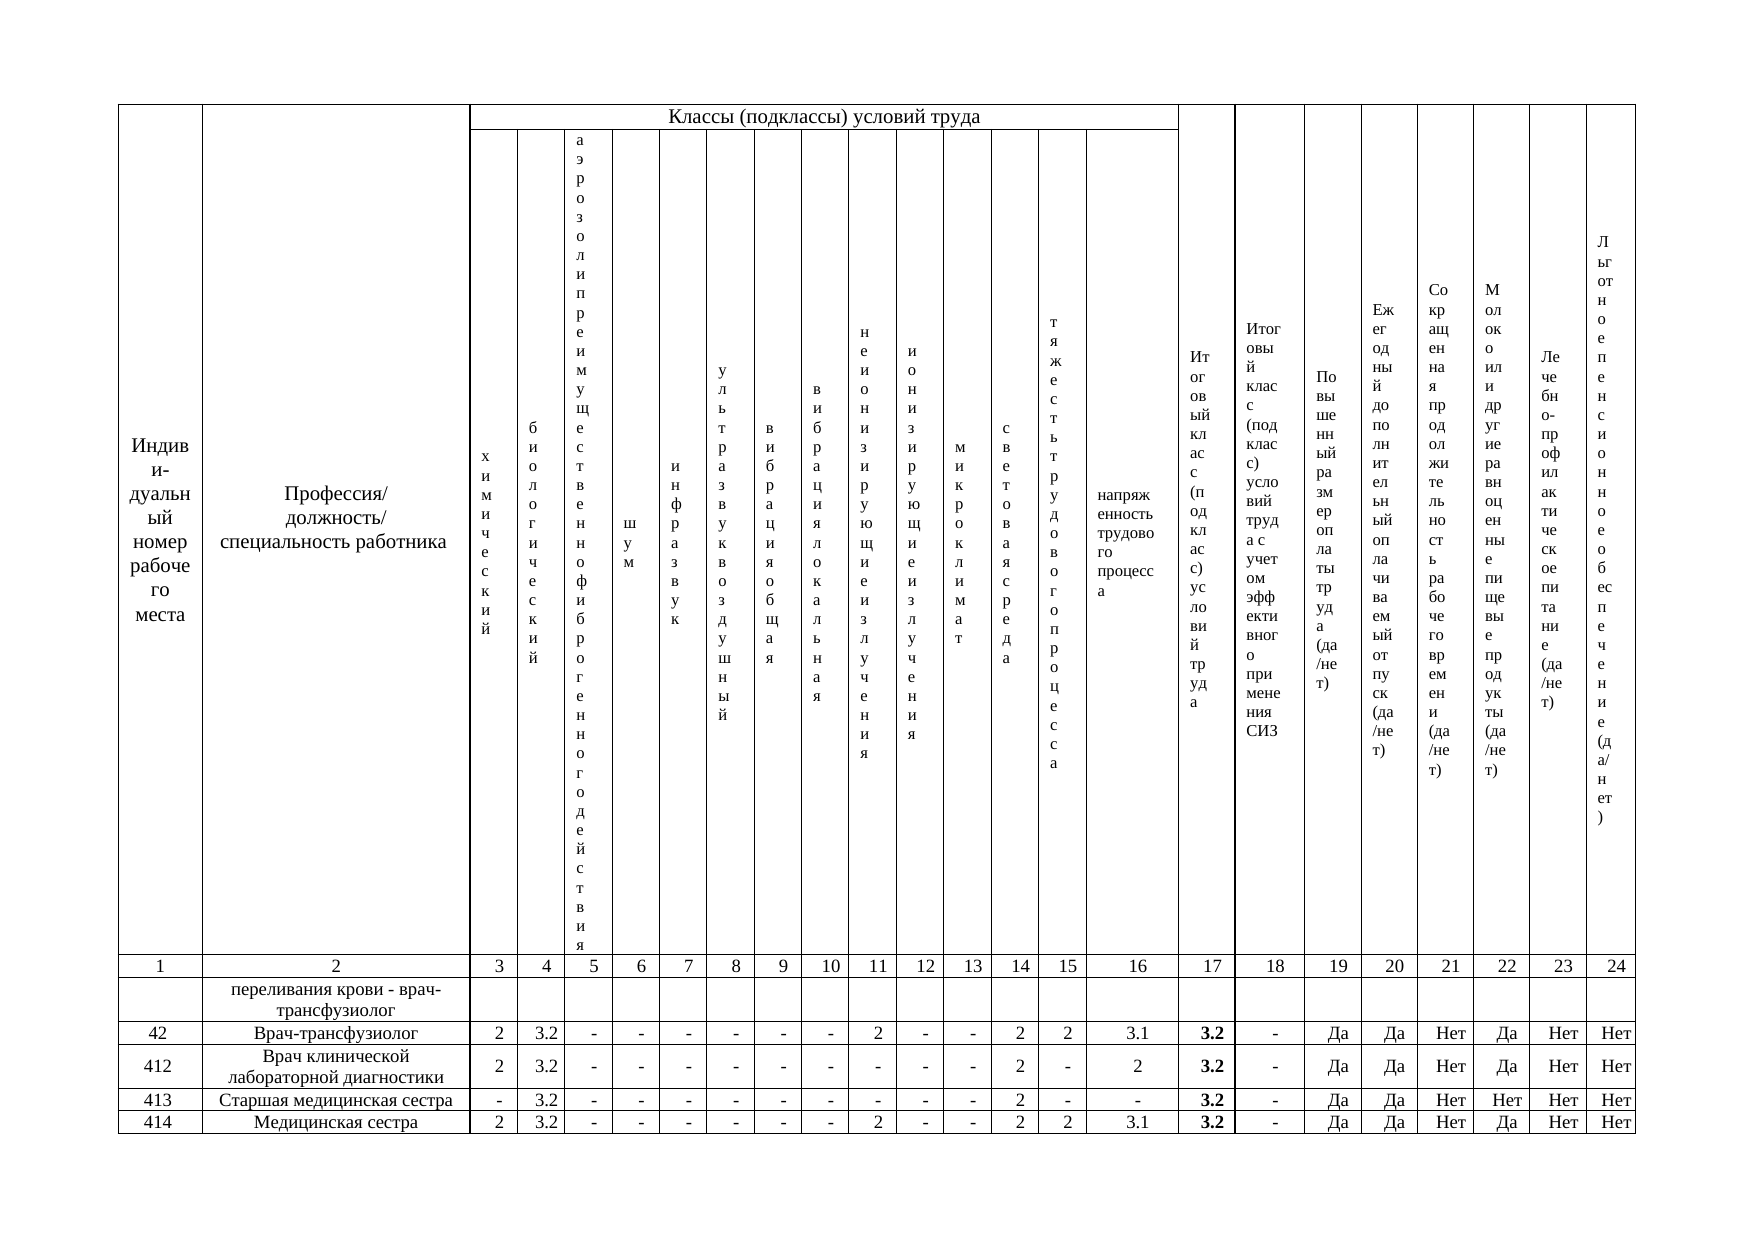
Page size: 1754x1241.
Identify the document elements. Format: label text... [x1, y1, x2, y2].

table_cell 13 [944, 955, 991, 977]
table_cell 2 [1039, 1022, 1086, 1043]
table_cell [518, 978, 564, 1021]
table_cell - [849, 1089, 896, 1110]
table_cell - [1087, 1089, 1178, 1110]
table_cell - [755, 1045, 801, 1088]
table_cell 3.2 [1179, 1045, 1234, 1088]
table_cell - [1039, 1045, 1086, 1088]
table_cell - [565, 1045, 612, 1088]
table_cell Да [1474, 1022, 1529, 1043]
table_cell 3 [471, 955, 517, 977]
table_cell Да [1305, 1111, 1361, 1133]
table_cell [119, 978, 202, 1021]
table_cell Нет [1530, 1089, 1586, 1110]
table_cell 2 [471, 1111, 517, 1133]
table_cell Нет [1587, 1022, 1635, 1043]
table_cell - [707, 1089, 754, 1110]
table_cell химический [471, 130, 517, 954]
table_cell ультразвук воздушный [707, 130, 754, 954]
table_cell - [613, 1111, 659, 1133]
table_cell 1 [119, 955, 202, 977]
table_cell - [755, 1022, 801, 1043]
table_cell - [660, 1045, 706, 1088]
table_cell 18 [1236, 955, 1304, 977]
table_cell 24 [1587, 955, 1635, 977]
table_cell [1587, 978, 1635, 1021]
table_cell аэрозоли преимущественно фиброгенного действия [565, 130, 612, 954]
table_cell - [944, 978, 991, 1021]
table_cell - [707, 1111, 754, 1133]
table_cell 2 [471, 1022, 517, 1043]
table_cell - [802, 1089, 848, 1110]
table_cell - [849, 1045, 896, 1088]
table_cell 3.2 [518, 1089, 564, 1110]
table_cell переливания крови - врач-трансфузиолог [203, 978, 469, 1021]
table_cell микроклимат [944, 130, 991, 954]
table_cell - [944, 1089, 991, 1110]
table_cell 3.2 [1179, 1089, 1234, 1110]
table_cell - [897, 1022, 943, 1043]
table_cell 10 [802, 955, 848, 977]
table_cell 4 [518, 955, 564, 977]
table_cell - [755, 978, 801, 1021]
table_cell - [613, 978, 659, 1021]
table_header Сокращенная продолжительность рабочего времени (да/нет) [1418, 105, 1473, 954]
table_header Итоговый класс (подкласс) условий труда с учетом эффективного применения СИЗ [1236, 105, 1304, 954]
table_cell Нет [1418, 1111, 1473, 1133]
table_cell [1305, 978, 1361, 1021]
table_cell 2 [992, 1022, 1038, 1043]
table_header Лечебно-профилактическое питание (да/нет) [1530, 105, 1586, 954]
table_cell напряженность трудового процесса [1087, 130, 1178, 954]
table_cell 3.1 [1087, 1022, 1178, 1043]
table_cell 6 [613, 955, 659, 977]
table_cell [992, 978, 1038, 1021]
table_cell - [707, 978, 754, 1021]
table_cell неионизирующие излучения [849, 130, 896, 954]
table_cell - [897, 1045, 943, 1088]
table_cell Нет [1474, 1089, 1529, 1110]
table_cell Нет [1418, 1089, 1473, 1110]
table_cell вибрация общая [755, 130, 801, 954]
table_cell 3.2 [518, 1045, 564, 1088]
table_cell 412 [119, 1045, 202, 1088]
table_cell - [660, 978, 706, 1021]
table_cell Нет [1587, 1089, 1635, 1110]
table_cell Старшая медицинская сестра [203, 1089, 469, 1110]
table_cell Да [1362, 1022, 1417, 1043]
table_cell 9 [755, 955, 801, 977]
table_cell [1418, 978, 1473, 1021]
table_cell 14 [992, 955, 1038, 977]
table_cell 19 [1305, 955, 1361, 977]
table_header Повышенный размер оплаты труда (да/нет) [1305, 105, 1361, 954]
table_cell 3.1 [1087, 1111, 1178, 1133]
table_cell 2 [203, 955, 469, 977]
table_cell [1474, 978, 1529, 1021]
table_cell - [565, 978, 612, 1021]
table_header Индиви­дуальный номер рабочего места [119, 105, 202, 954]
table_cell - [471, 1089, 517, 1110]
table_cell - [755, 1111, 801, 1133]
table_cell - [755, 1089, 801, 1110]
table_cell 42 [119, 1022, 202, 1043]
table_cell - [802, 978, 848, 1021]
table_cell 12 [897, 955, 943, 977]
table_cell - [802, 1111, 848, 1133]
table_cell - [613, 1089, 659, 1110]
table_cell 23 [1530, 955, 1586, 977]
table_cell Нет [1418, 1045, 1473, 1088]
table_cell - [1236, 1111, 1304, 1133]
table_cell 2 [1039, 1111, 1086, 1133]
table_cell инфразвук [660, 130, 706, 954]
table_cell 414 [119, 1111, 202, 1133]
table_cell - [565, 1022, 612, 1043]
table_cell 5 [565, 955, 612, 977]
table_cell Да [1362, 1111, 1417, 1133]
table_cell - [660, 1022, 706, 1043]
table_cell - [897, 1089, 943, 1110]
table_cell Да [1362, 1089, 1417, 1110]
table_header Ежегодный дополнительный оплачиваемый отпуск (да/нет) [1362, 105, 1417, 954]
table_cell - [707, 1022, 754, 1043]
table_cell - [565, 1111, 612, 1133]
table_cell - [1039, 1089, 1086, 1110]
table_cell 3.2 [1179, 1022, 1234, 1043]
table_cell - [471, 978, 517, 1021]
table_cell Нет [1587, 1045, 1635, 1088]
table_cell 16 [1087, 955, 1178, 977]
table_cell 2 [849, 1022, 896, 1043]
table_header Профессия/ должность/ специальность работника [203, 105, 469, 954]
table_cell 3.2 [518, 1111, 564, 1133]
table_header Льготное пенсионное обеспечение (да/нет) [1587, 105, 1635, 954]
table_cell Нет [1530, 1022, 1586, 1043]
table_cell - [660, 1089, 706, 1110]
table_cell Да [1305, 1089, 1361, 1110]
table_cell - [897, 1111, 943, 1133]
table_cell [1179, 978, 1234, 1021]
table_cell 3.2 [518, 1022, 564, 1043]
table_cell - [1236, 1045, 1304, 1088]
table_cell - [849, 978, 896, 1021]
table_cell 17 [1179, 955, 1234, 977]
table_cell 2 [1087, 1045, 1178, 1088]
table_cell [1362, 978, 1417, 1021]
table_cell - [897, 978, 943, 1021]
table_cell - [707, 1045, 754, 1088]
table_header Классы (подклассы) условий труда [471, 105, 1178, 129]
table_cell шум [613, 130, 659, 954]
table_cell Да [1474, 1045, 1529, 1088]
table_cell - [944, 1022, 991, 1043]
table_cell - [944, 1045, 991, 1088]
table_cell - [944, 1111, 991, 1133]
table_cell - [802, 1045, 848, 1088]
table_cell - [565, 1089, 612, 1110]
table_cell 22 [1474, 955, 1529, 977]
table_cell - [1087, 978, 1178, 1021]
table_cell - [1039, 978, 1086, 1021]
table_cell световая среда [992, 130, 1038, 954]
table_cell тяжесть трудового процесса [1039, 130, 1086, 954]
table_cell 2 [471, 1045, 517, 1088]
table_cell Нет [1587, 1111, 1635, 1133]
table_cell 3.2 [1179, 1111, 1234, 1133]
table_cell биологический [518, 130, 564, 954]
table_cell Да [1305, 1022, 1361, 1043]
table_cell - [1236, 978, 1304, 1021]
table_cell Врач-трансфузиолог [203, 1022, 469, 1043]
table_cell 2 [992, 1111, 1038, 1133]
table_cell 15 [1039, 955, 1086, 977]
table_cell Нет [1530, 1045, 1586, 1088]
table_cell Врач клинической лабораторной диагностики [203, 1045, 469, 1088]
table_cell 413 [119, 1089, 202, 1110]
table_cell 2 [992, 1089, 1038, 1110]
table_cell вибрация локальная [802, 130, 848, 954]
table_header Молоко или другие равноценные пищевые продукты (да/нет) [1474, 105, 1529, 954]
table_cell Да [1474, 1111, 1529, 1133]
table_cell Да [1305, 1045, 1361, 1088]
table_cell 20 [1362, 955, 1417, 977]
table_cell [1530, 978, 1586, 1021]
table_cell - [613, 1022, 659, 1043]
table_cell - [613, 1045, 659, 1088]
table_cell - [802, 1022, 848, 1043]
table_cell 21 [1418, 955, 1473, 977]
table_cell Медицинская сестра [203, 1111, 469, 1133]
table_cell 7 [660, 955, 706, 977]
table_cell 8 [707, 955, 754, 977]
table_cell - [660, 1111, 706, 1133]
table_cell Нет [1418, 1022, 1473, 1043]
table_cell Да [1362, 1045, 1417, 1088]
table_cell 2 [992, 1045, 1038, 1088]
table_cell ионизирующие излучения [897, 130, 943, 954]
table_cell 2 [849, 1111, 896, 1133]
table_header Итоговый класс (подкласс) условий труда [1179, 105, 1234, 954]
table_cell Нет [1530, 1111, 1586, 1133]
table_cell 11 [849, 955, 896, 977]
table_cell - [1236, 1089, 1304, 1110]
table_cell - [1236, 1022, 1304, 1043]
